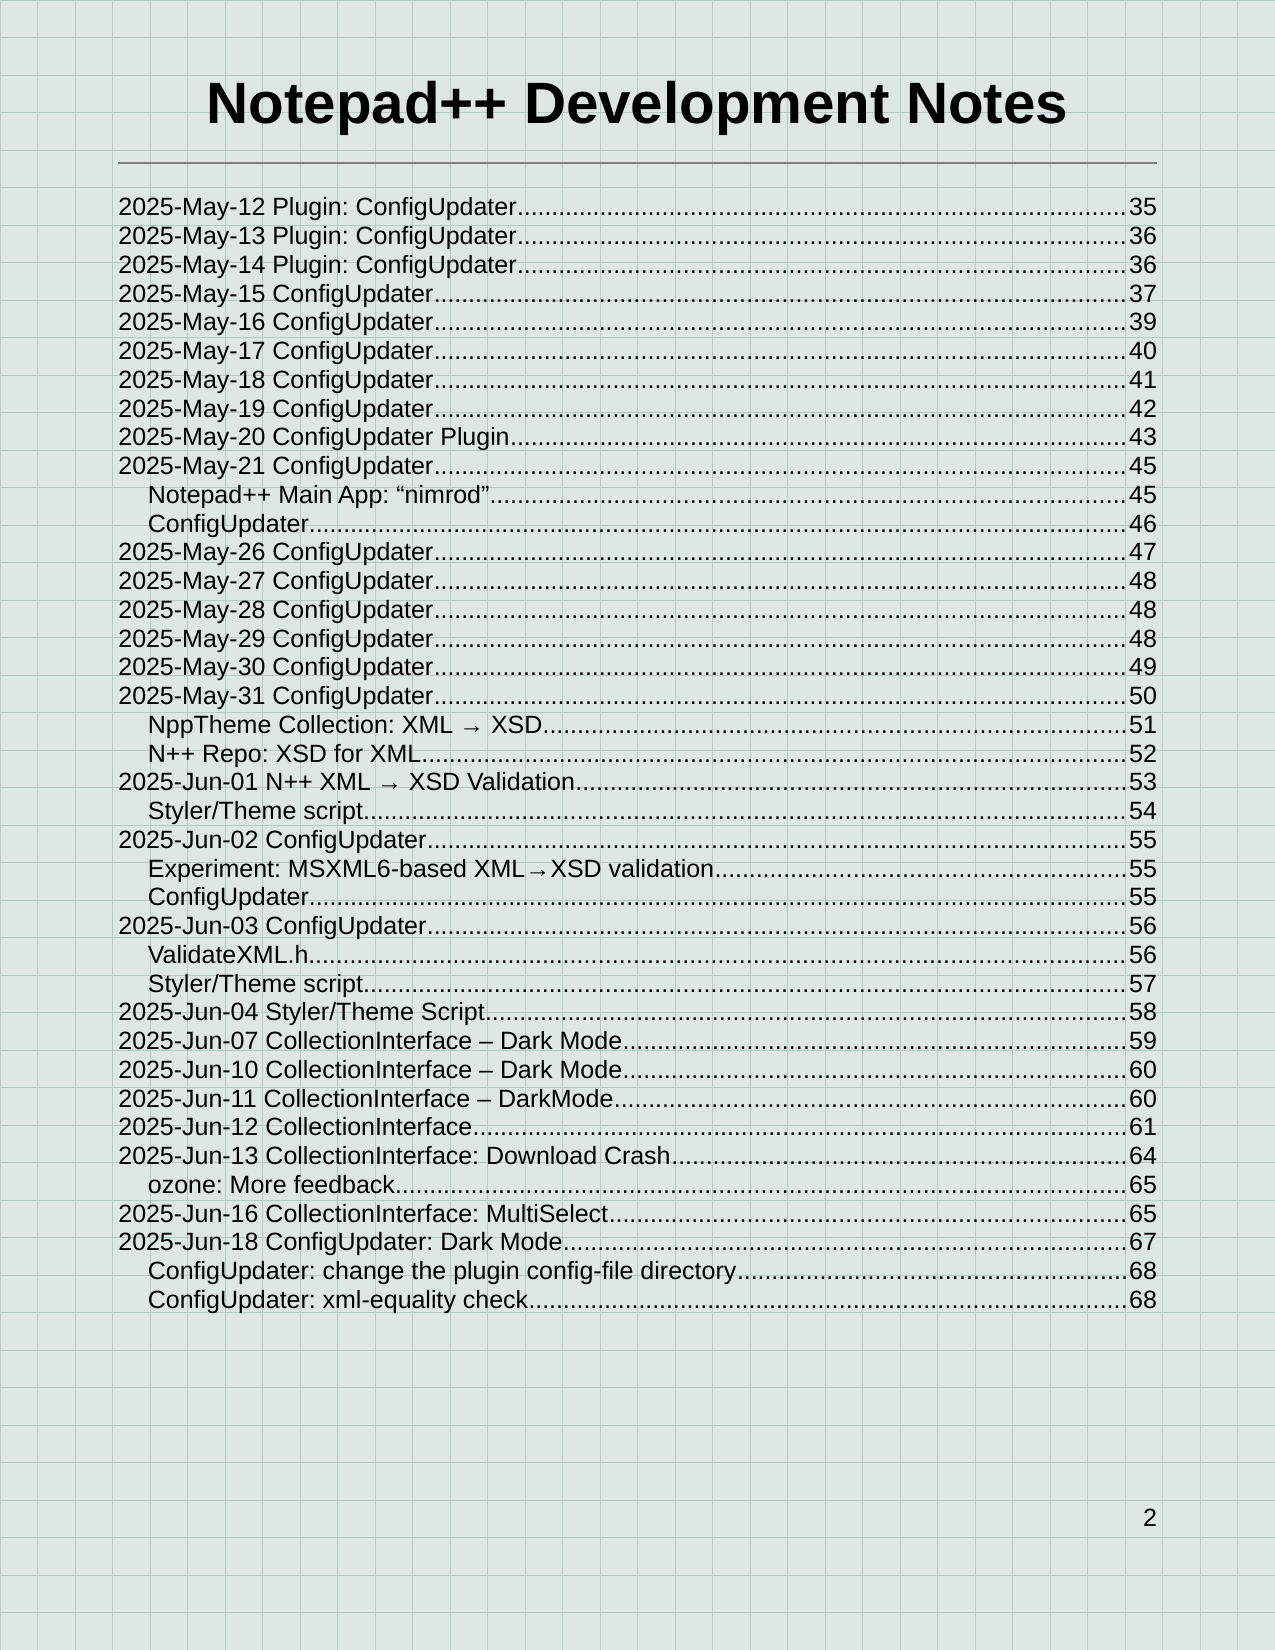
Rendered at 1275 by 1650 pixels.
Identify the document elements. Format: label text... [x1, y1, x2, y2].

text ValidateXML.h 56 [148, 940, 1157, 969]
text 2025-May-14 Plugin: ConfigUpdater 36 [118, 250, 1157, 279]
text 2025-May-27 ConfigUpdater 48 [118, 566, 1157, 595]
text 2025-Jun-12 CollectionInterface 61 [118, 1112, 1157, 1141]
text 2025-Jun-01 N++ XML → XSD Validation 53 [118, 767, 1157, 796]
text 2025-Jun-02 ConfigUpdater 55 [118, 825, 1157, 854]
text 2025-Jun-03 ConfigUpdater 56 [118, 911, 1157, 940]
text 2025-Jun-04 Styler/Theme Script 58 [118, 997, 1157, 1026]
text Experiment: MSXML6-based XML→XSD validation 55 [148, 854, 1157, 882]
text 2025-May-21 ConfigUpdater 45 [118, 451, 1157, 480]
text NppTheme Collection: XML → XSD 51 [148, 710, 1157, 739]
text ConfigUpdater 46 [148, 509, 1157, 537]
text 2025-May-26 ConfigUpdater 47 [118, 537, 1157, 566]
text 2025-May-19 ConfigUpdater 42 [118, 394, 1157, 422]
text Notepad++ Main App: “nimrod” 45 [148, 480, 1157, 509]
text ConfigUpdater: change the plugin config-file directory 68 [148, 1256, 1157, 1285]
text N++ Repo: XSD for XML 52 [148, 739, 1157, 767]
text 2025-May-17 ConfigUpdater 40 [118, 336, 1157, 365]
text Styler/Theme script 57 [148, 969, 1157, 997]
text 2025-May-20 ConfigUpdater Plugin 43 [118, 422, 1157, 451]
text 2025-May-16 ConfigUpdater 39 [118, 307, 1157, 336]
text 2025-Jun-11 CollectionInterface – DarkMode 60 [118, 1084, 1157, 1112]
text 2025-Jun-07 CollectionInterface – Dark Mode 59 [118, 1026, 1157, 1055]
text ConfigUpdater: xml-equality check 68 [148, 1285, 1157, 1314]
text Styler/Theme script 54 [148, 796, 1157, 825]
text 2025-May-29 ConfigUpdater 48 [118, 624, 1157, 652]
text 2025-May-15 ConfigUpdater 37 [118, 279, 1157, 307]
text 2025-May-28 ConfigUpdater 48 [118, 595, 1157, 624]
text 2025-Jun-10 CollectionInterface – Dark Mode 60 [118, 1055, 1157, 1084]
text 2025-May-13 Plugin: ConfigUpdater 36 [118, 221, 1157, 250]
text 2025-May-12 Plugin: ConfigUpdater 35 [118, 192, 1157, 221]
text ozone: More feedback 65 [148, 1170, 1157, 1199]
text ConfigUpdater 55 [148, 882, 1157, 911]
text 2025-May-18 ConfigUpdater 41 [118, 365, 1157, 394]
text 2025-Jun-13 CollectionInterface: Download Crash 64 [118, 1141, 1157, 1170]
text 2025-May-31 ConfigUpdater 50 [118, 681, 1157, 710]
text 2025-Jun-16 CollectionInterface: MultiSelect 65 [118, 1199, 1157, 1227]
text 2025-May-30 ConfigUpdater 49 [118, 652, 1157, 681]
text 2025-Jun-18 ConfigUpdater: Dark Mode 67 [118, 1227, 1157, 1256]
